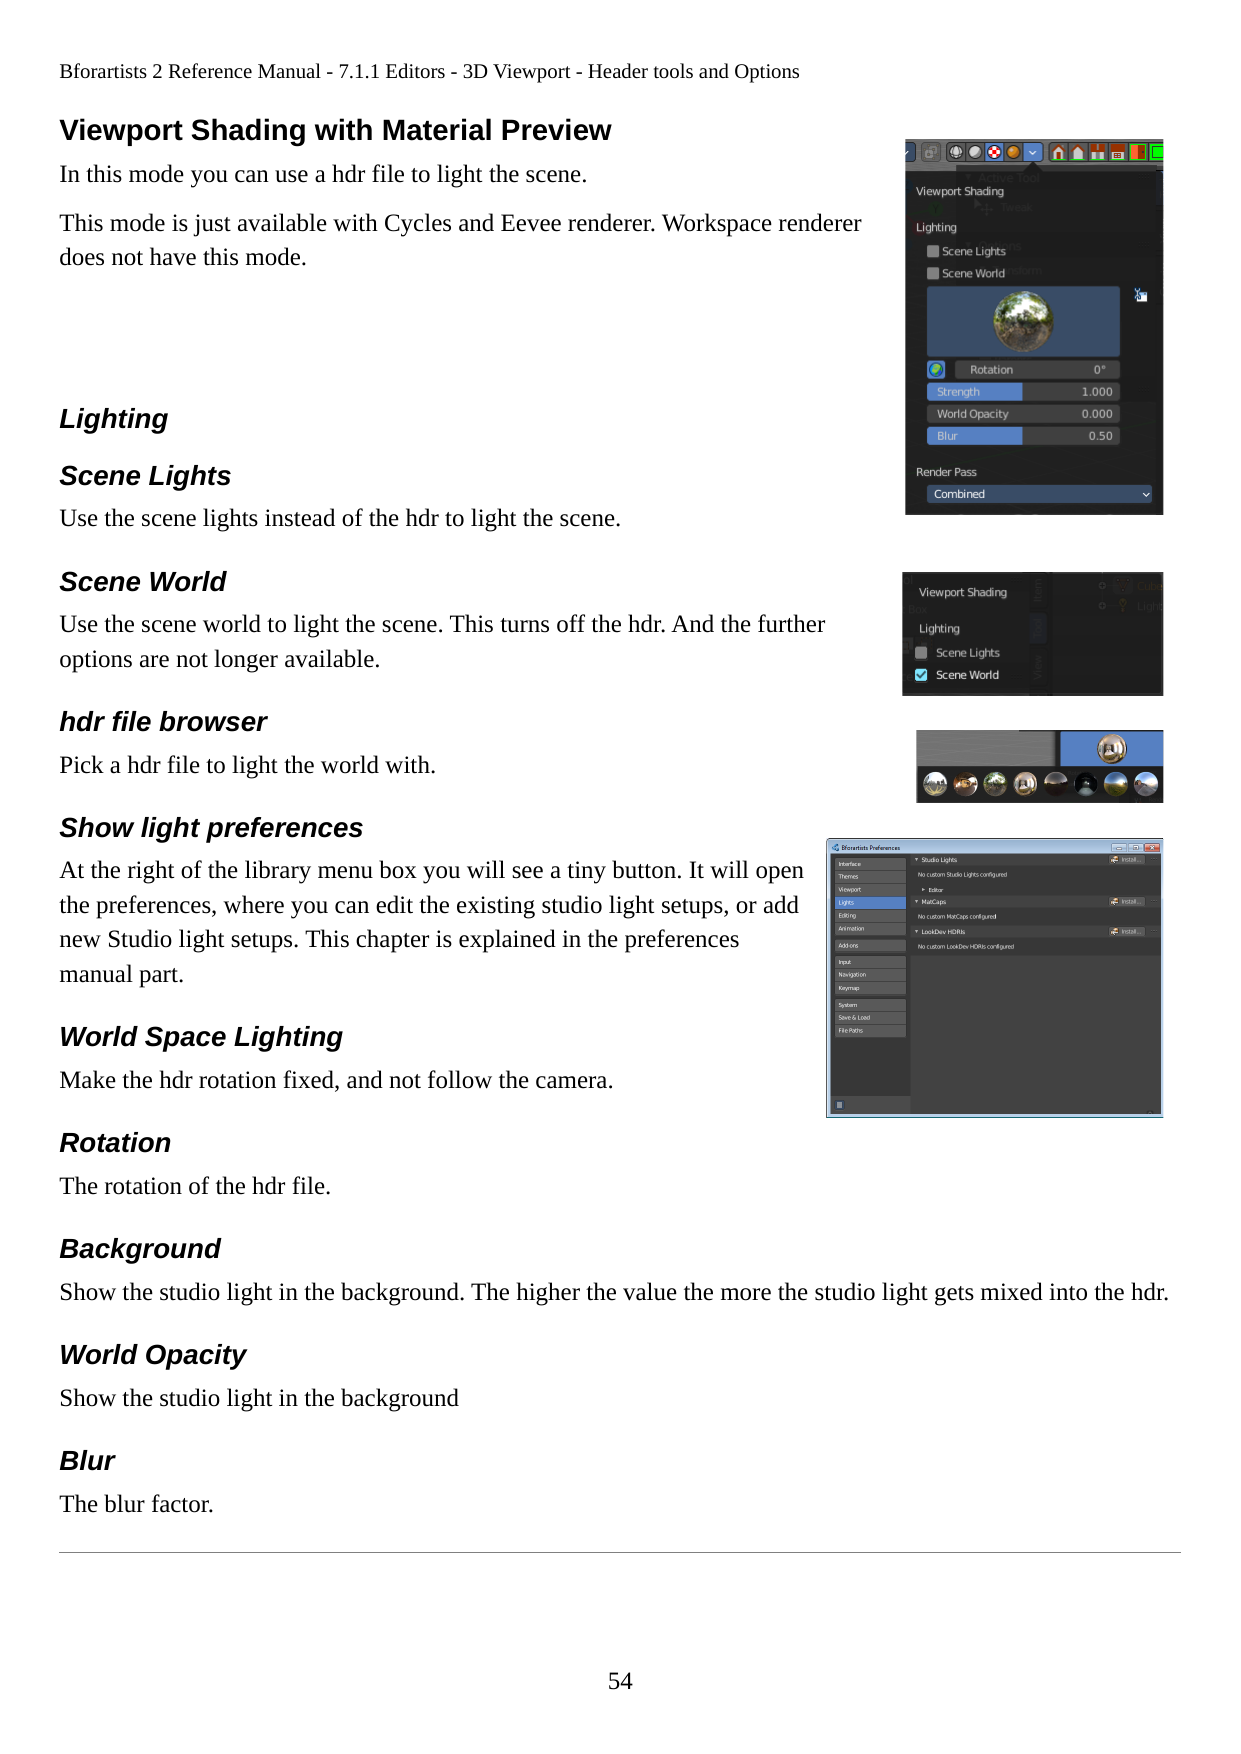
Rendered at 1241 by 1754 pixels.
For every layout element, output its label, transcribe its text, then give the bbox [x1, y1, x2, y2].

text Make the hdr rotation fixed, and not follow the camera. [59, 1065, 826, 1094]
text Pick a hdr file to light the world with. [59, 750, 916, 778]
text Show the studio light in the background. The higher the value the more the studio light gets mixed into the hdr. [59, 1277, 1181, 1306]
text This mode is just available with Cycles and Eevee renderer. Workspace renderer does not have this mode. [59, 208, 905, 271]
text Use the scene world to light the scene. This turns off the hdr. And the further options are not longer available. [59, 609, 902, 672]
subtitle [1164, 459, 1181, 491]
picture [916, 730, 1164, 803]
subtitle Rotation [59, 1127, 1181, 1158]
picture [902, 572, 1164, 696]
subtitle Lighting [59, 402, 905, 434]
subtitle Show light preferences [59, 811, 1181, 843]
picture [905, 139, 1164, 515]
subtitle World Space Lighting [59, 1021, 826, 1052]
subtitle [1164, 1021, 1181, 1052]
subtitle [1164, 402, 1181, 434]
subtitle hdr file browser [59, 705, 1181, 737]
text The rotation of the hdr file. [59, 1171, 1181, 1200]
text In this mode you can use a hdr file to light the scene. [59, 159, 905, 188]
text Use the scene lights instead of the hdr to light the scene. [59, 503, 1181, 532]
text At the right of the library menu box you will see a tiny button. It will open the preferences, where you can edit the existing studio light setups, or add new Studio light setups. This chapter is explained in the preferences manual part. [59, 856, 826, 988]
subtitle Scene World [59, 565, 1181, 597]
picture [826, 838, 1164, 1118]
subtitle Viewport Shading with Material Preview [59, 113, 1181, 146]
subtitle Background [59, 1232, 1181, 1264]
text The blur factor. [59, 1489, 1181, 1517]
subtitle World Opacity [59, 1338, 1181, 1370]
text Show the studio light in the background [59, 1383, 1181, 1412]
subtitle Scene Lights [59, 459, 905, 491]
subtitle Blur [59, 1444, 1181, 1476]
